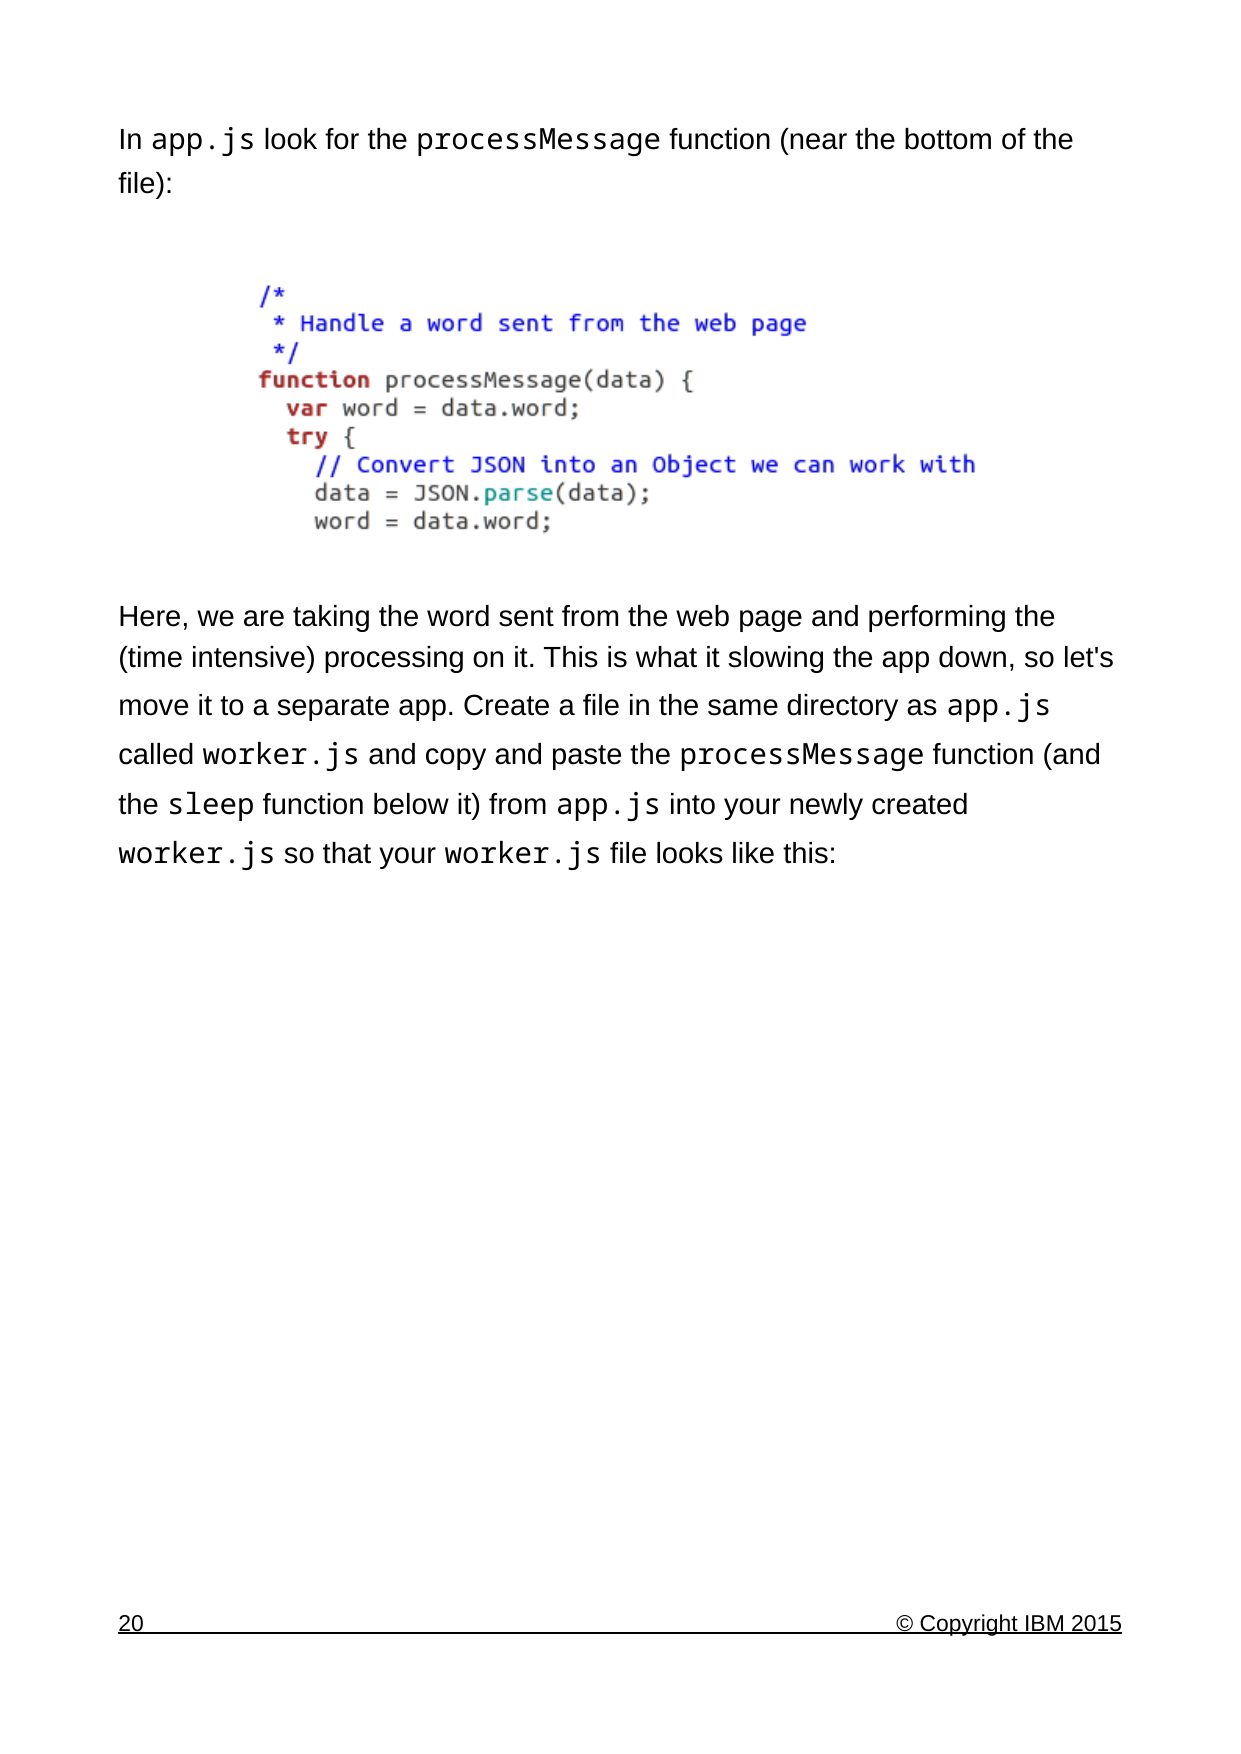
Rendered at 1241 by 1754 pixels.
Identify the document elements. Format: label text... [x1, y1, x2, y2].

text In app.js look for the processMessage function (near the bottom of the file): [118, 118, 1122, 200]
text Here, we are taking the word sent from the web page and performing the (time intensive) processing on it. This is what it slowing the app down, so let's move it to a separate app. Create a file in the same directory as app.js called worker.js and copy and paste the processMessage function (and the sleep function below it) from app.js into your newly created worker.js so that your worker.js file looks like this: [118, 598, 1122, 872]
picture [257, 279, 983, 534]
